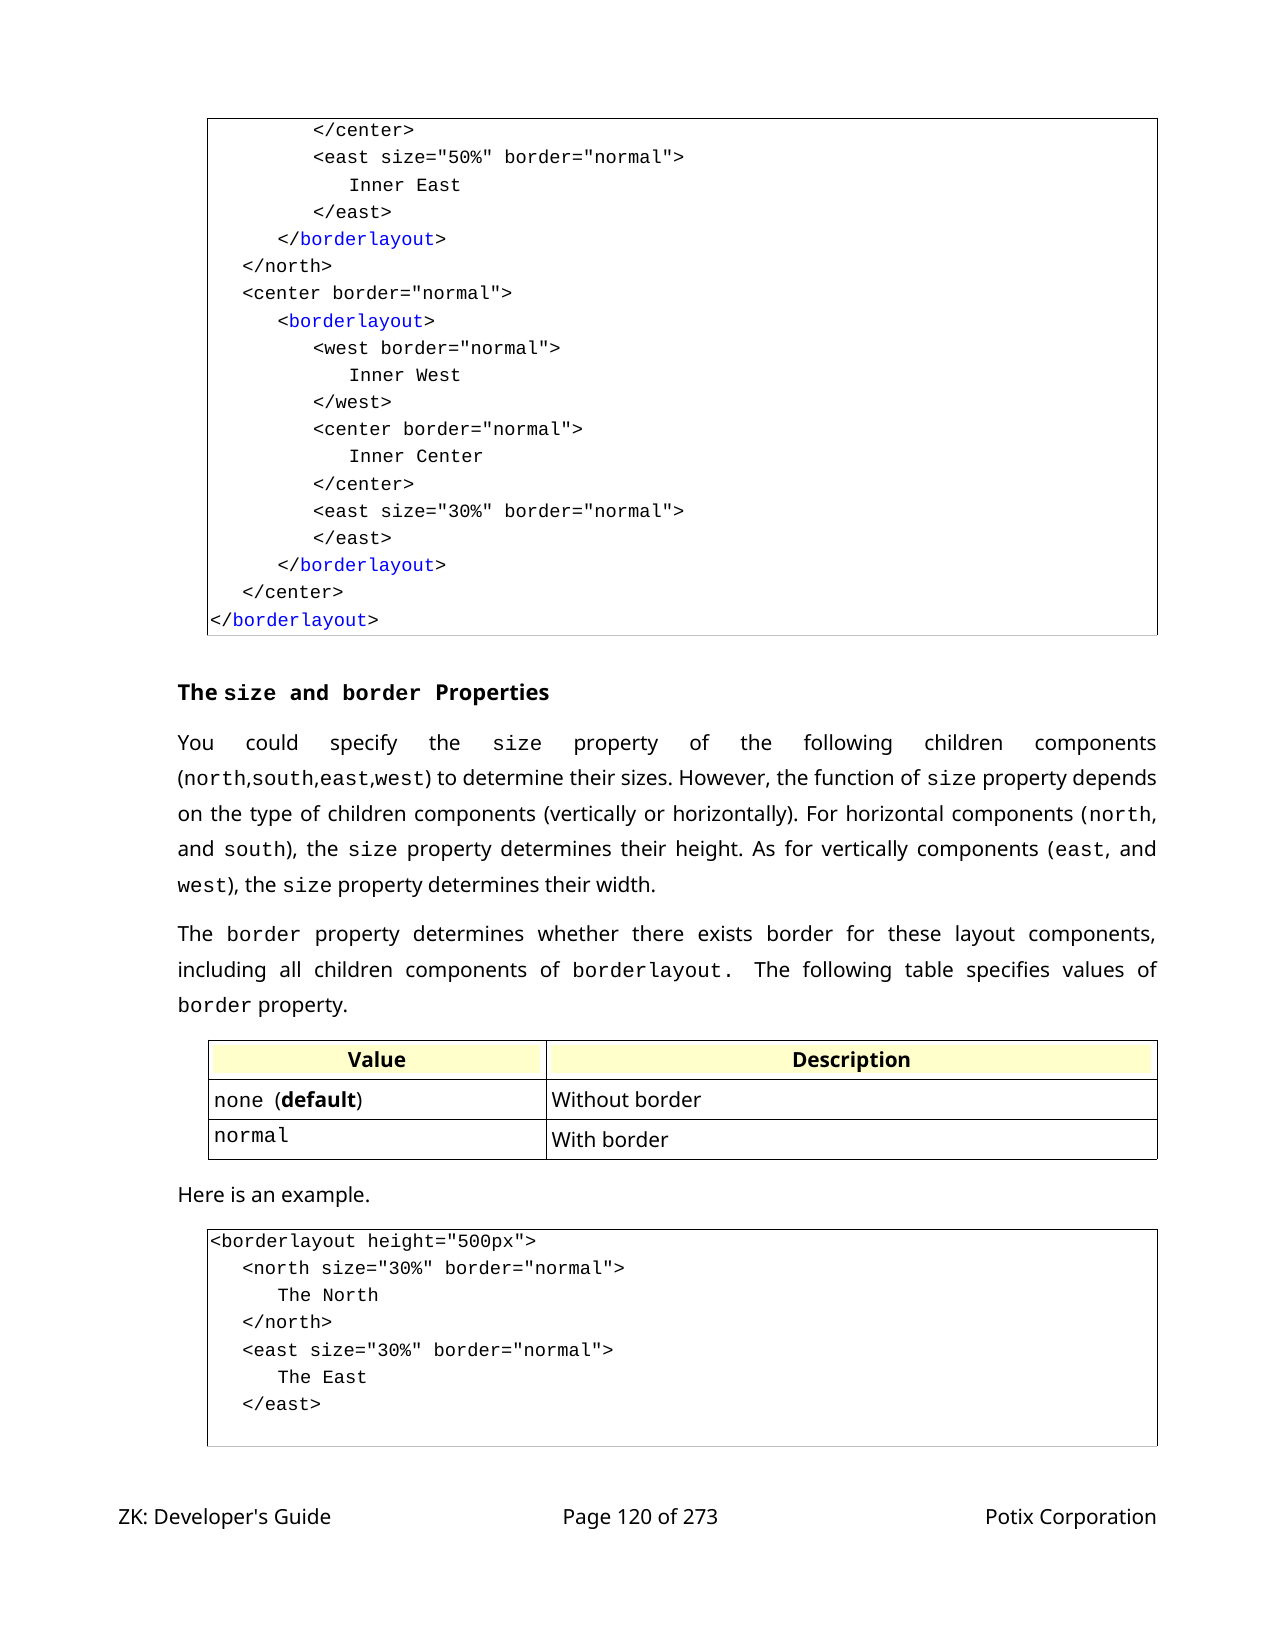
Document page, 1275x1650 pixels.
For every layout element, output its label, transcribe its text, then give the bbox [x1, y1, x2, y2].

text <west border="normal"> [208, 336, 1157, 360]
text <east size="30%" border="normal"> [208, 499, 1157, 523]
text <north size="30%" border="normal"> [208, 1256, 1157, 1280]
text <center border="normal"> [208, 281, 1157, 306]
text You could specify the size property of the following children components (north,south,east,west) to determine their sizes. However, the function of size property depends on the type of children components (vertically or horizontally). For horizontal components (north, and south), the size property determines their height. As for vertically components (east, and west), the size property determines their width. [177, 728, 1157, 899]
text The North [208, 1283, 1157, 1307]
text Inner West [208, 363, 1157, 387]
text Inner Center [208, 444, 1157, 469]
text </borderlayout> [208, 553, 1157, 577]
table_cell Without border [547, 1080, 1157, 1119]
text <east size="50%" border="normal"> [208, 145, 1157, 169]
text </west> [208, 390, 1157, 414]
text <east size="30%" border="normal"> [208, 1337, 1157, 1362]
text </east> [208, 200, 1157, 224]
subtitle The size and border Properties [177, 677, 1157, 707]
text </east> [208, 1392, 1157, 1416]
text Inner East [208, 172, 1157, 197]
text </east> [208, 526, 1157, 550]
text <center border="normal"> [208, 417, 1157, 441]
text </center> [208, 119, 1157, 142]
table_header Value [209, 1041, 546, 1079]
table_cell normal [209, 1120, 546, 1159]
table_cell With border [547, 1120, 1157, 1159]
text The East [208, 1365, 1157, 1389]
text The border property determines whether there exists border for these layout components, including all children components of borderlayout. The following table specifies values of border property. [177, 919, 1157, 1019]
text </north> [208, 254, 1157, 278]
text <borderlayout> [208, 308, 1157, 333]
text </center> [208, 472, 1157, 496]
text <borderlayout height="500px"> [208, 1230, 1157, 1253]
text </center> [208, 580, 1157, 604]
table_cell none (default) [209, 1080, 546, 1119]
text </borderlayout> [208, 227, 1157, 251]
text </north> [208, 1310, 1157, 1334]
table_header Description [547, 1041, 1157, 1079]
text Here is an example. [177, 1180, 1157, 1208]
text </borderlayout> [208, 607, 1157, 635]
